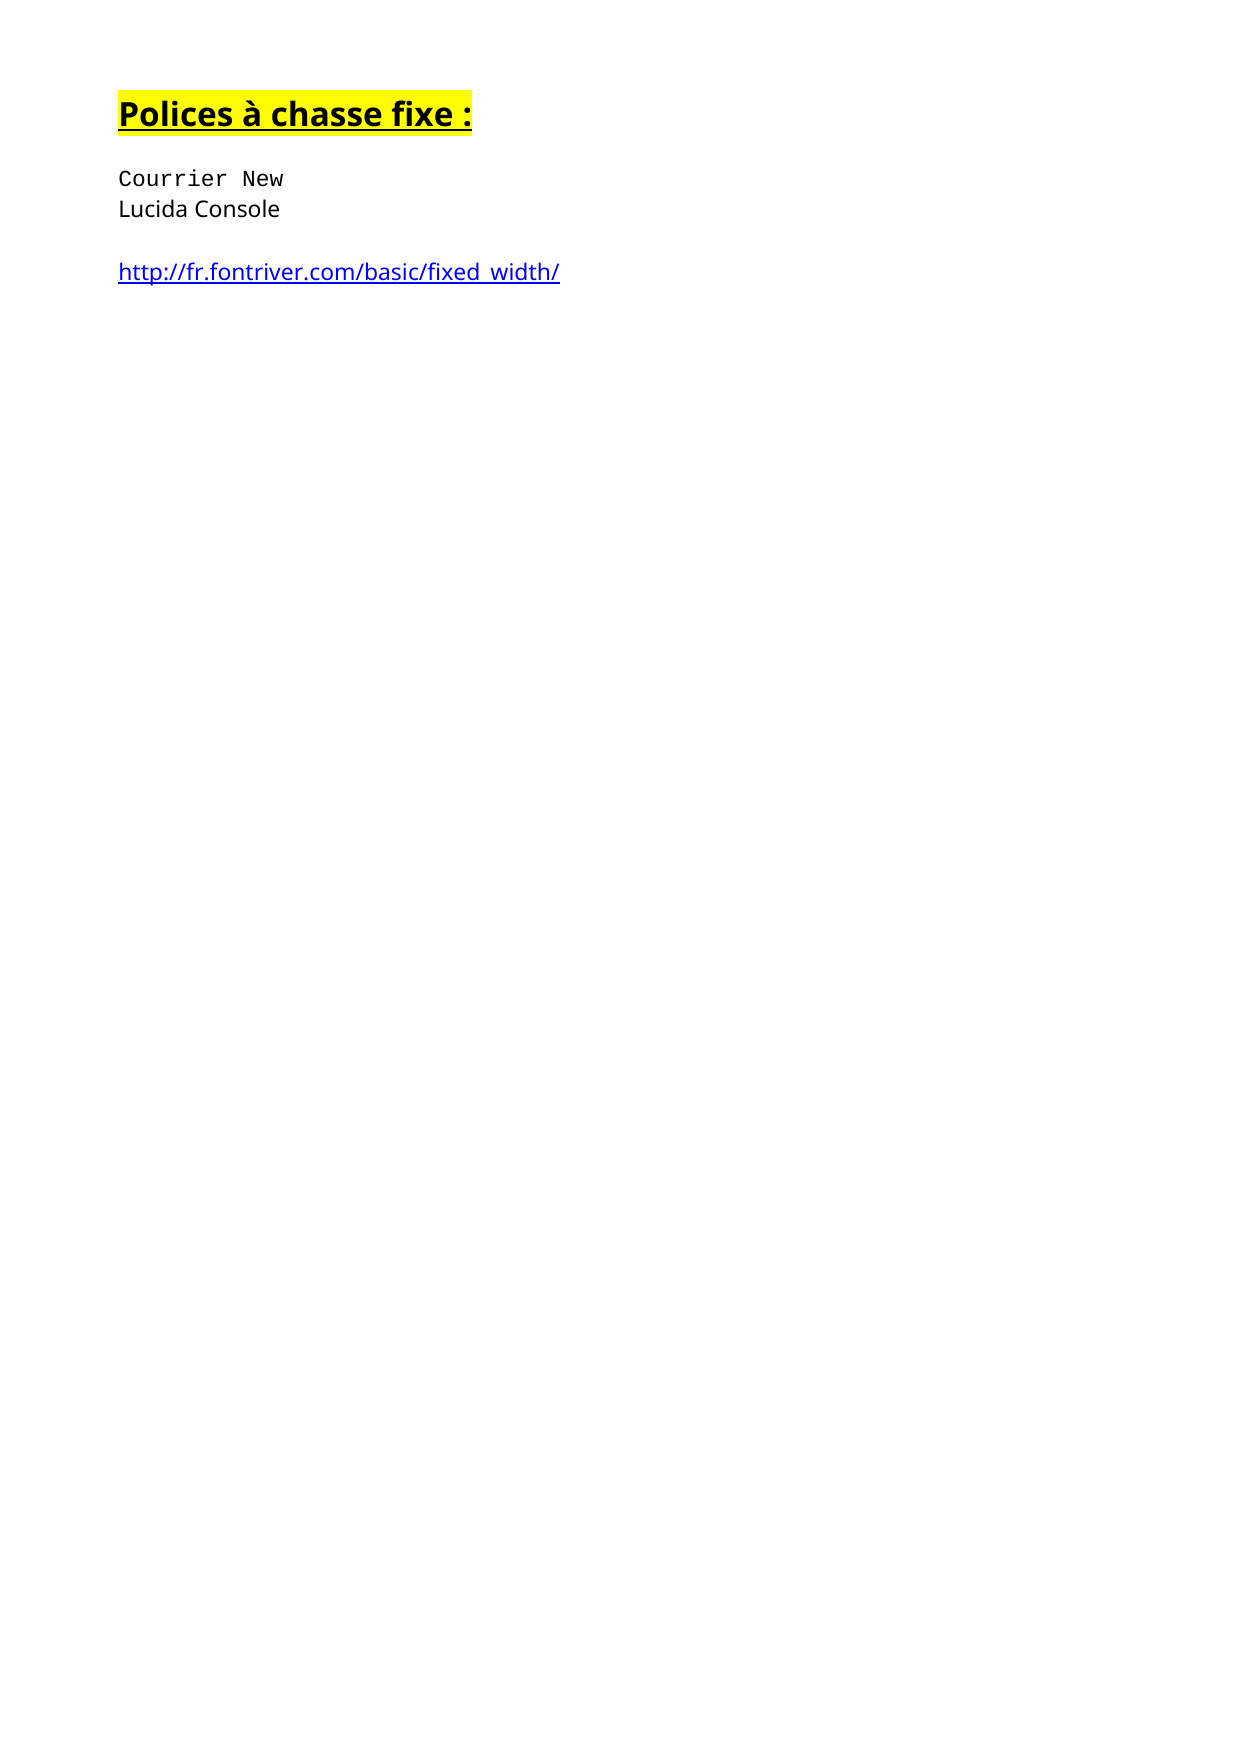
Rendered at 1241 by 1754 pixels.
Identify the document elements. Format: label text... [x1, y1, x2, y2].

text Courrier New [118, 167, 1181, 193]
text Lucida Console [118, 193, 1181, 224]
text Polices à chasse fixe : [118, 90, 1181, 136]
text http://fr.fontriver.com/basic/fixed_width/ [118, 255, 1181, 287]
